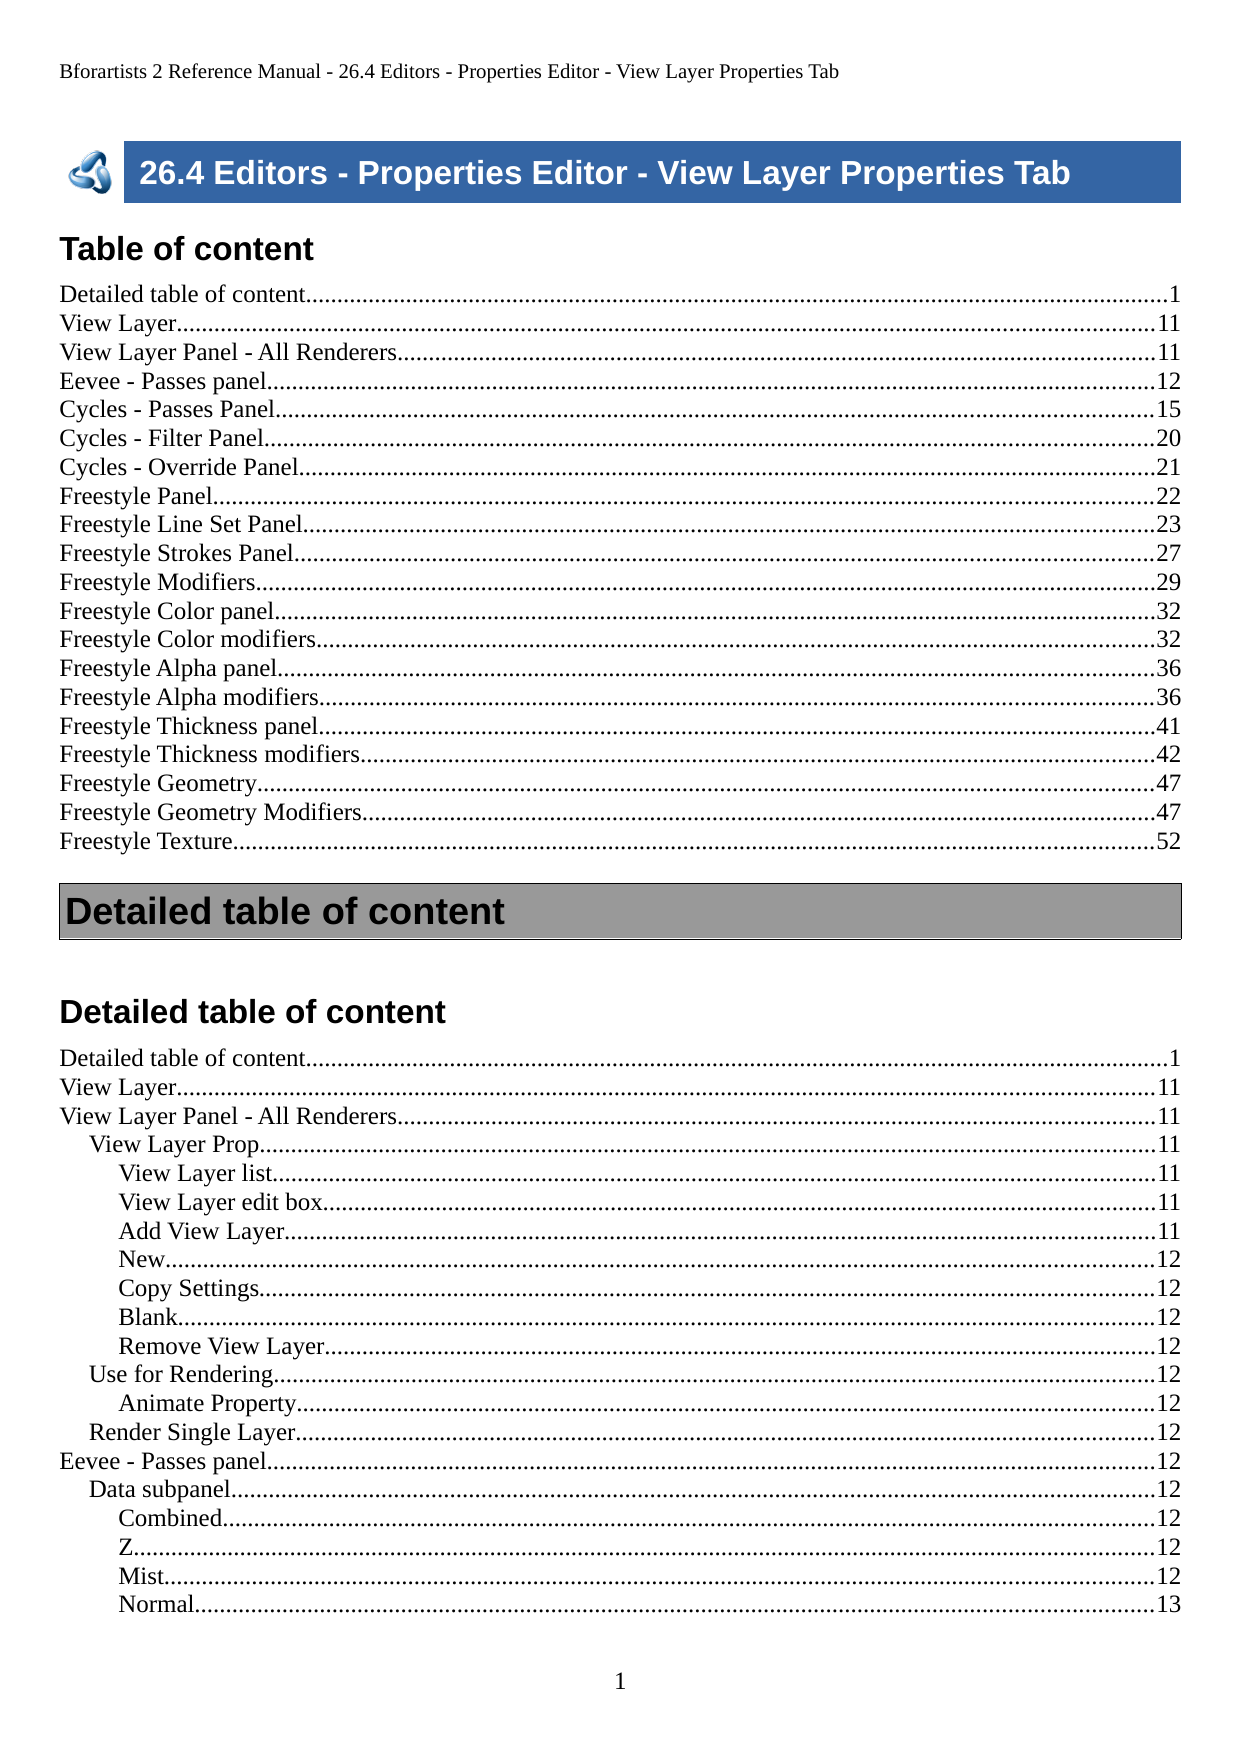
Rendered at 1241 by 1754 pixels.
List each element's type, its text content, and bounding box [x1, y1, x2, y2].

text Z 12 [118, 1532, 1181, 1561]
subtitle Table of content [59, 228, 1181, 267]
text Freestyle Thickness modifiers 42 [59, 739, 1181, 768]
text View Layer 11 [59, 1072, 1181, 1101]
text Freestyle Thickness panel 41 [59, 711, 1181, 739]
text Blank 12 [118, 1302, 1181, 1331]
text Cycles - Override Panel 21 [59, 452, 1181, 481]
text Eevee - Passes panel 12 [59, 366, 1181, 394]
text Detailed table of content 1 [59, 1043, 1181, 1072]
text Cycles - Filter Panel 20 [59, 423, 1181, 452]
text Copy Settings 12 [118, 1273, 1181, 1302]
picture [65, 147, 114, 197]
text Combined 12 [118, 1503, 1181, 1532]
text Freestyle Color panel 32 [59, 596, 1181, 624]
table_header 26.4 Editors - Properties Editor - View Layer Properties Tab [124, 141, 1181, 203]
text Freestyle Geometry 47 [59, 768, 1181, 797]
text Cycles - Passes Panel 15 [59, 394, 1181, 423]
text Animate Property 12 [118, 1388, 1181, 1417]
text View Layer Prop 11 [88, 1129, 1181, 1158]
text Freestyle Color modifiers 32 [59, 624, 1181, 653]
text Freestyle Texture 52 [59, 826, 1181, 854]
text Use for Rendering 12 [88, 1359, 1181, 1388]
text Remove View Layer 12 [118, 1331, 1181, 1359]
text View Layer 11 [59, 308, 1181, 337]
text Freestyle Alpha panel 36 [59, 653, 1181, 682]
text View Layer Panel - All Renderers 11 [59, 337, 1181, 366]
table_header [59, 141, 124, 203]
text Data subpanel 12 [88, 1474, 1181, 1503]
text Freestyle Geometry Modifiers 47 [59, 797, 1181, 826]
text Normal 13 [118, 1589, 1181, 1618]
text Freestyle Strokes Panel 27 [59, 538, 1181, 567]
text View Layer list 11 [118, 1158, 1181, 1187]
text Add View Layer 11 [118, 1216, 1181, 1244]
text Mist 12 [118, 1561, 1181, 1589]
text View Layer Panel - All Renderers 11 [59, 1101, 1181, 1129]
text Freestyle Alpha modifiers 36 [59, 682, 1181, 711]
text Eevee - Passes panel 12 [59, 1446, 1181, 1474]
text Render Single Layer 12 [88, 1417, 1181, 1446]
text Detailed table of content 1 [59, 279, 1181, 308]
text View Layer edit box 11 [118, 1187, 1181, 1216]
table_header Detailed table of content [60, 884, 1181, 938]
text Freestyle Modifiers 29 [59, 567, 1181, 596]
subtitle Detailed table of content [59, 992, 1181, 1031]
text Freestyle Panel 22 [59, 481, 1181, 509]
text New 12 [118, 1244, 1181, 1273]
text Freestyle Line Set Panel 23 [59, 509, 1181, 538]
